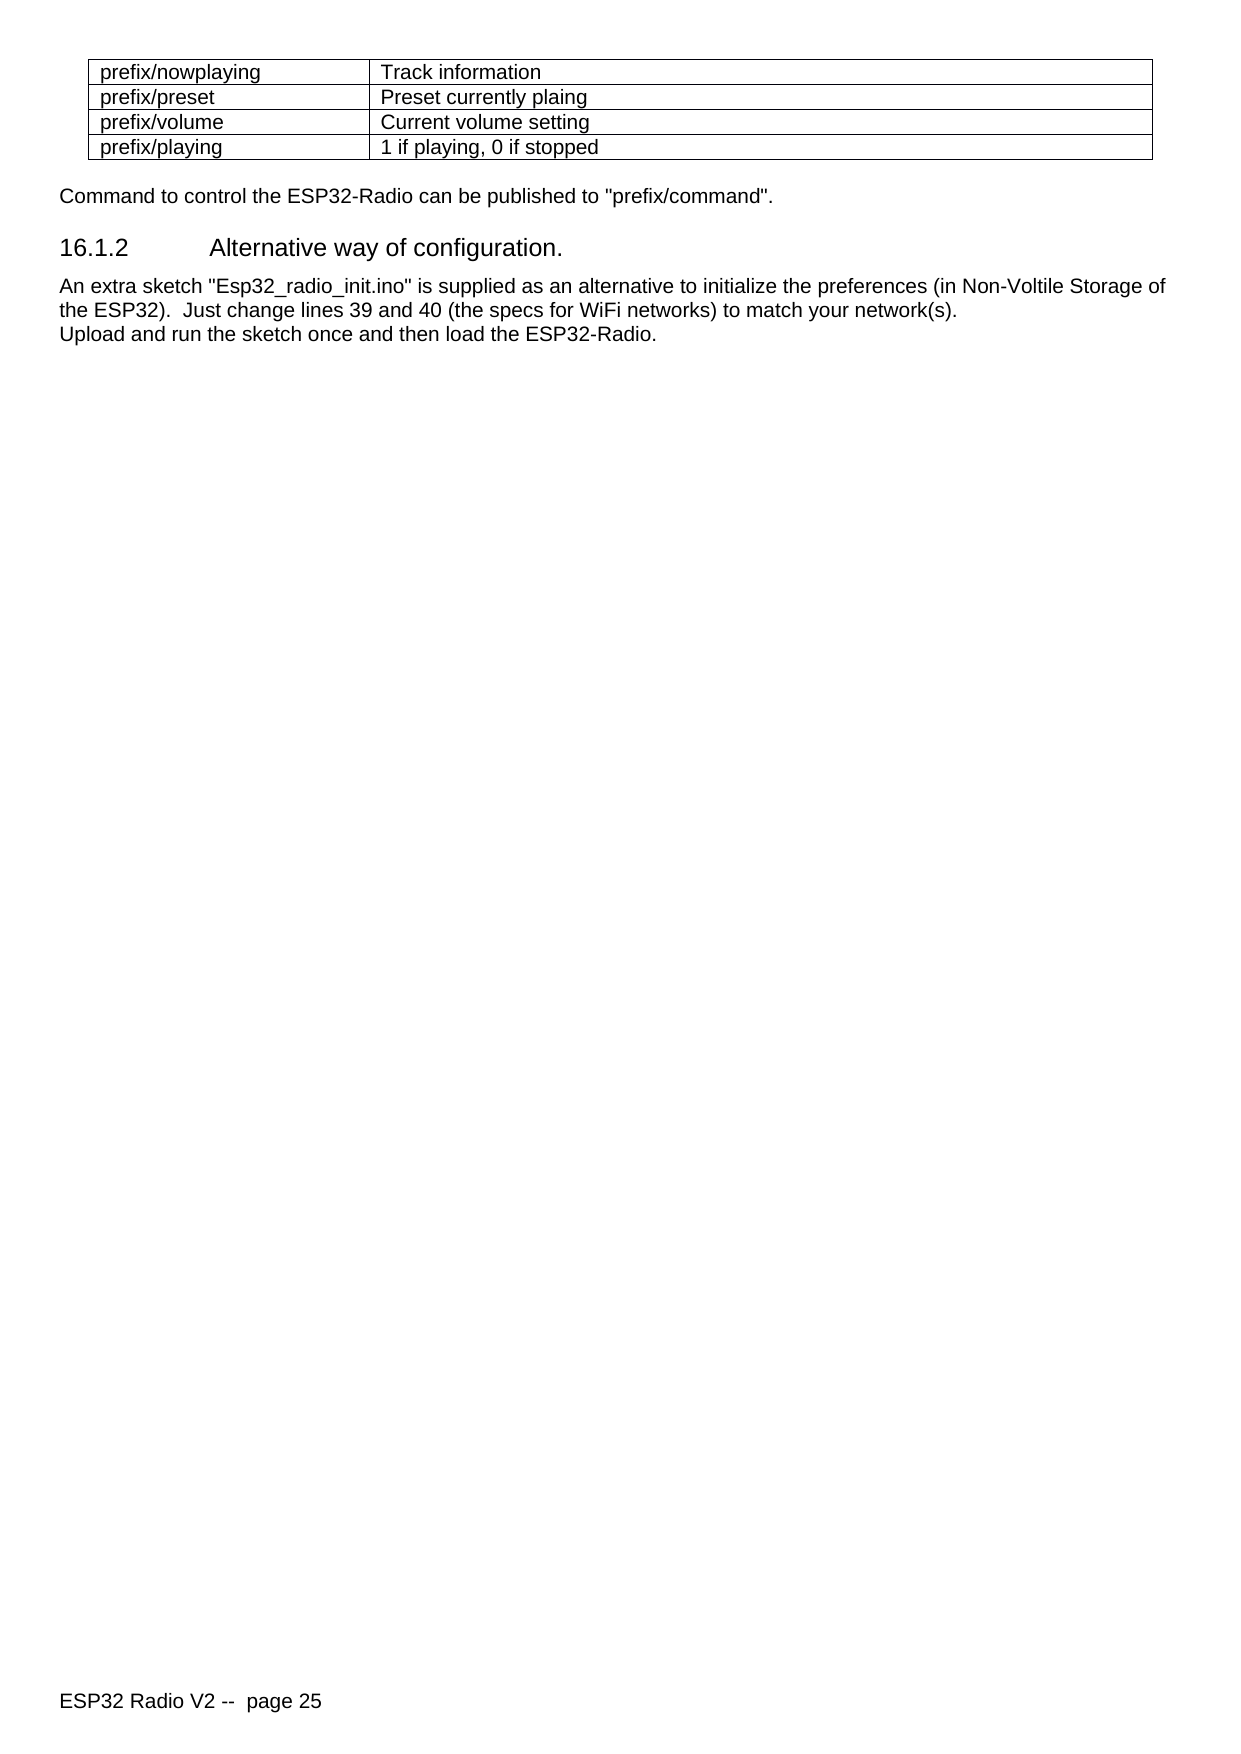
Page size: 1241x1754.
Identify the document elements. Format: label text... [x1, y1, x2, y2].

table_cell Current volume setting [370, 110, 1152, 134]
text Command to control the ESP32-Radio can be published to "prefix/command". [59, 184, 1181, 208]
table_cell 1 if playing, 0 if stopped [370, 135, 1152, 159]
text An extra sketch "Esp32_radio_init.ino" is supplied as an alternative to initialize the preferences (in Non-Voltile Storage of the ESP32). Just change lines 39 and 40 (the specs for WiFi networks) to match your network(s). [59, 274, 1181, 322]
table_cell prefix/volume [89, 110, 369, 134]
table_cell prefix/nowplaying [89, 60, 369, 84]
table_cell prefix/playing [89, 135, 369, 159]
text Upload and run the sketch once and then load the ESP32-Radio. [59, 322, 1181, 346]
table_cell prefix/preset [89, 85, 369, 109]
table_cell Track information [370, 60, 1152, 84]
table_cell Preset currently plaing [370, 85, 1152, 109]
subtitle Alternative way of configuration. [59, 233, 1181, 262]
